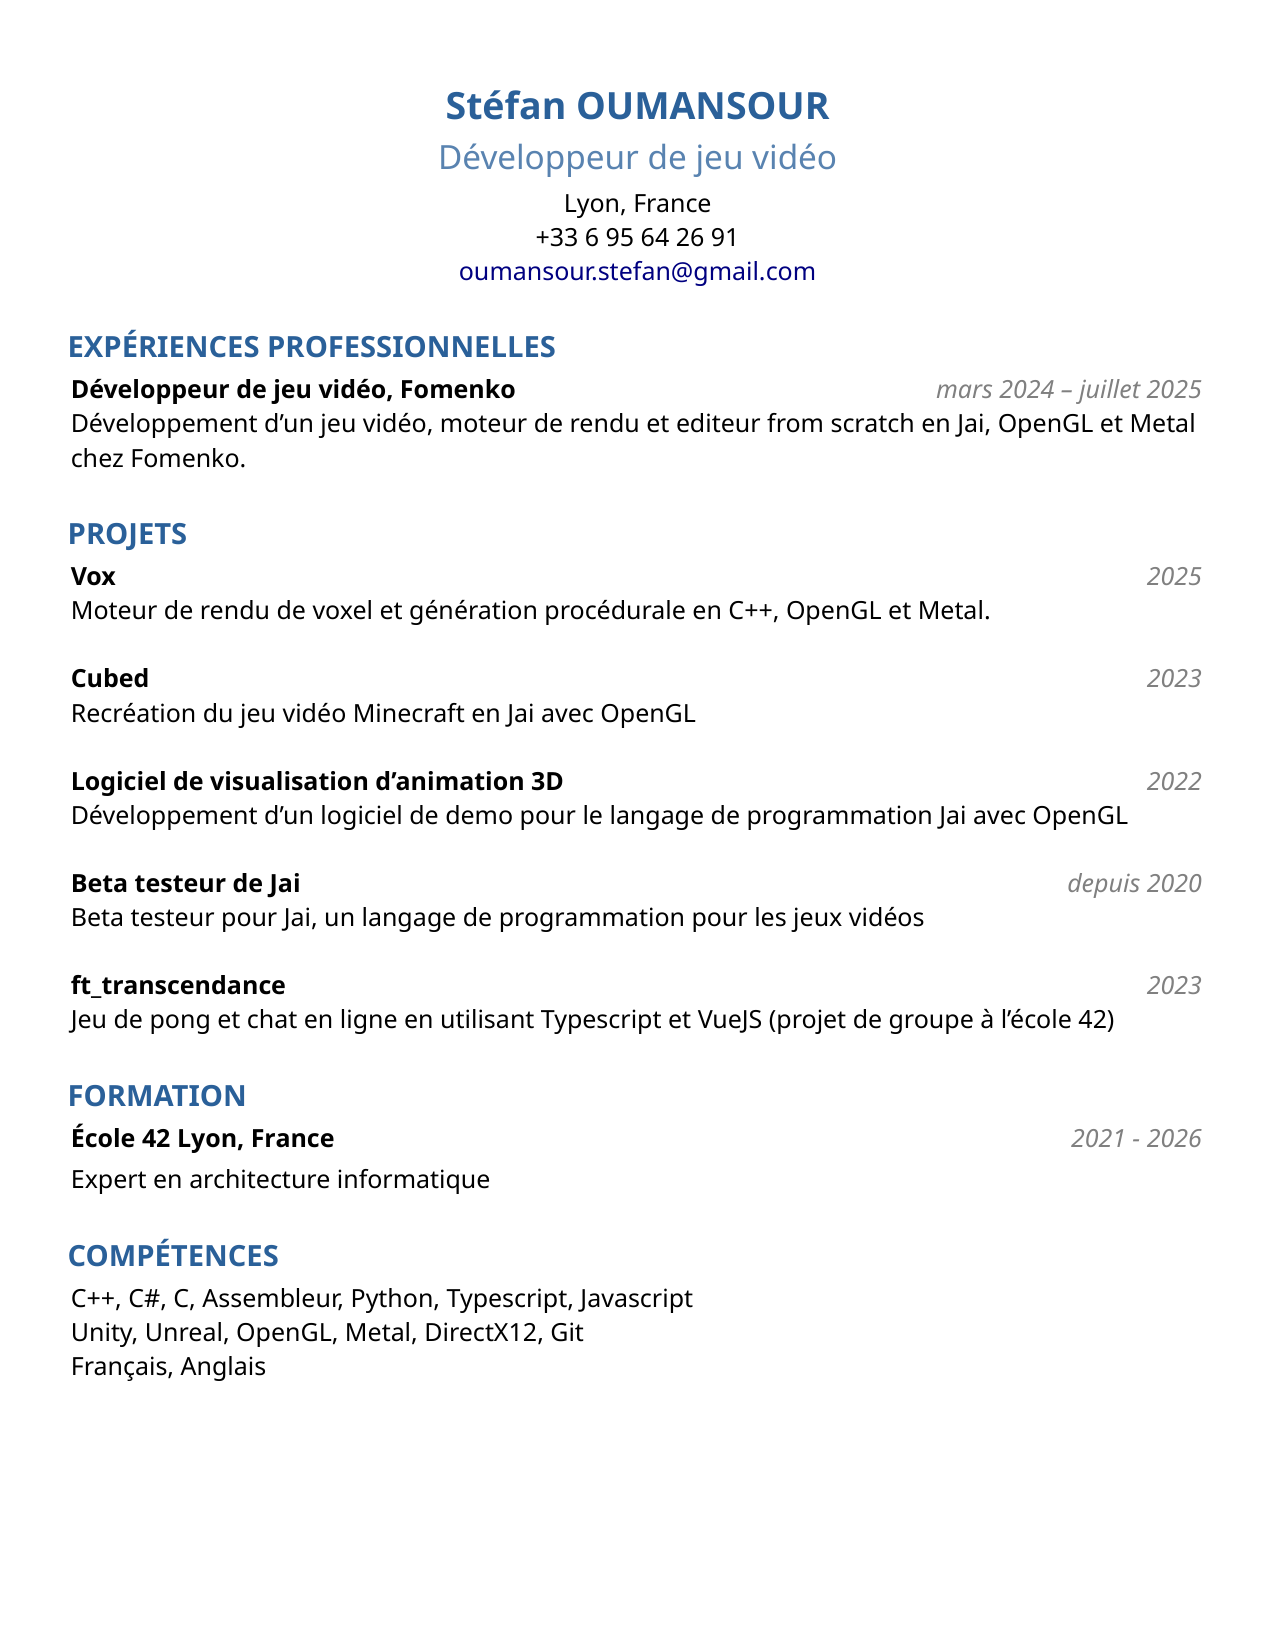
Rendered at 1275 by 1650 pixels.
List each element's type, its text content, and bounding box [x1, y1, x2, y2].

table_header Cubed [71, 661, 839, 695]
text Moteur de rendu de voxel et génération procédurale en C++, OpenGL et Metal. [71, 593, 1204, 627]
text Jeu de pong et chat en ligne en utilisant Typescript et VueJS (projet de groupe à l’école 42) [71, 1002, 1204, 1036]
subtitle PROJETS [67, 513, 1204, 553]
text Développement d’un logiciel de demo pour le langage de programmation Jai avec OpenGL [71, 797, 1204, 831]
text Français, Anglais [71, 1349, 1204, 1383]
table_header 2023 [839, 661, 1204, 695]
table_header mars 2024 – juillet 2025 [839, 372, 1204, 406]
text +33 6 95 64 26 91 [71, 219, 1204, 253]
text Unity, Unreal, OpenGL, Metal, DirectX12, Git [71, 1315, 1204, 1349]
subtitle EXPÉRIENCES PROFESSIONNELLES [67, 326, 1204, 366]
table_header Logiciel de visualisation d’animation 3D [71, 763, 839, 797]
text oumansour.stefan@gmail.com [71, 253, 1204, 287]
subtitle Développeur de jeu vidéo [71, 134, 1204, 179]
text Lyon, France [71, 185, 1204, 219]
table_header 2021 - 2026 [839, 1121, 1204, 1162]
subtitle FORMATION [67, 1075, 1204, 1114]
table_header ft_transcendance [71, 968, 839, 1002]
table_header depuis 2020 [839, 866, 1204, 899]
table_header Beta testeur de Jai [71, 866, 839, 899]
text Développement d’un jeu vidéo, moteur de rendu et editeur from scratch en Jai, OpenGL et Metal chez Fomenko. [71, 406, 1204, 474]
text Recréation du jeu vidéo Minecraft en Jai avec OpenGL [71, 695, 1204, 729]
table_header 2022 [839, 763, 1204, 797]
text C++, C#, C, Assembleur, Python, Typescript, Javascript [71, 1281, 1204, 1315]
table_header École 42 Lyon, France [71, 1121, 839, 1162]
text Beta testeur pour Jai, un langage de programmation pour les jeux vidéos [71, 899, 1204, 934]
table_header 2023 [839, 968, 1204, 1002]
table_header Vox [71, 559, 839, 593]
table_header Développeur de jeu vidéo, Fomenko [71, 372, 839, 406]
subtitle COMPÉTENCES [67, 1235, 1204, 1275]
table_header 2025 [839, 559, 1204, 593]
text Expert en architecture informatique [71, 1162, 1204, 1196]
title Stéfan OUMANSOUR [71, 79, 1204, 131]
